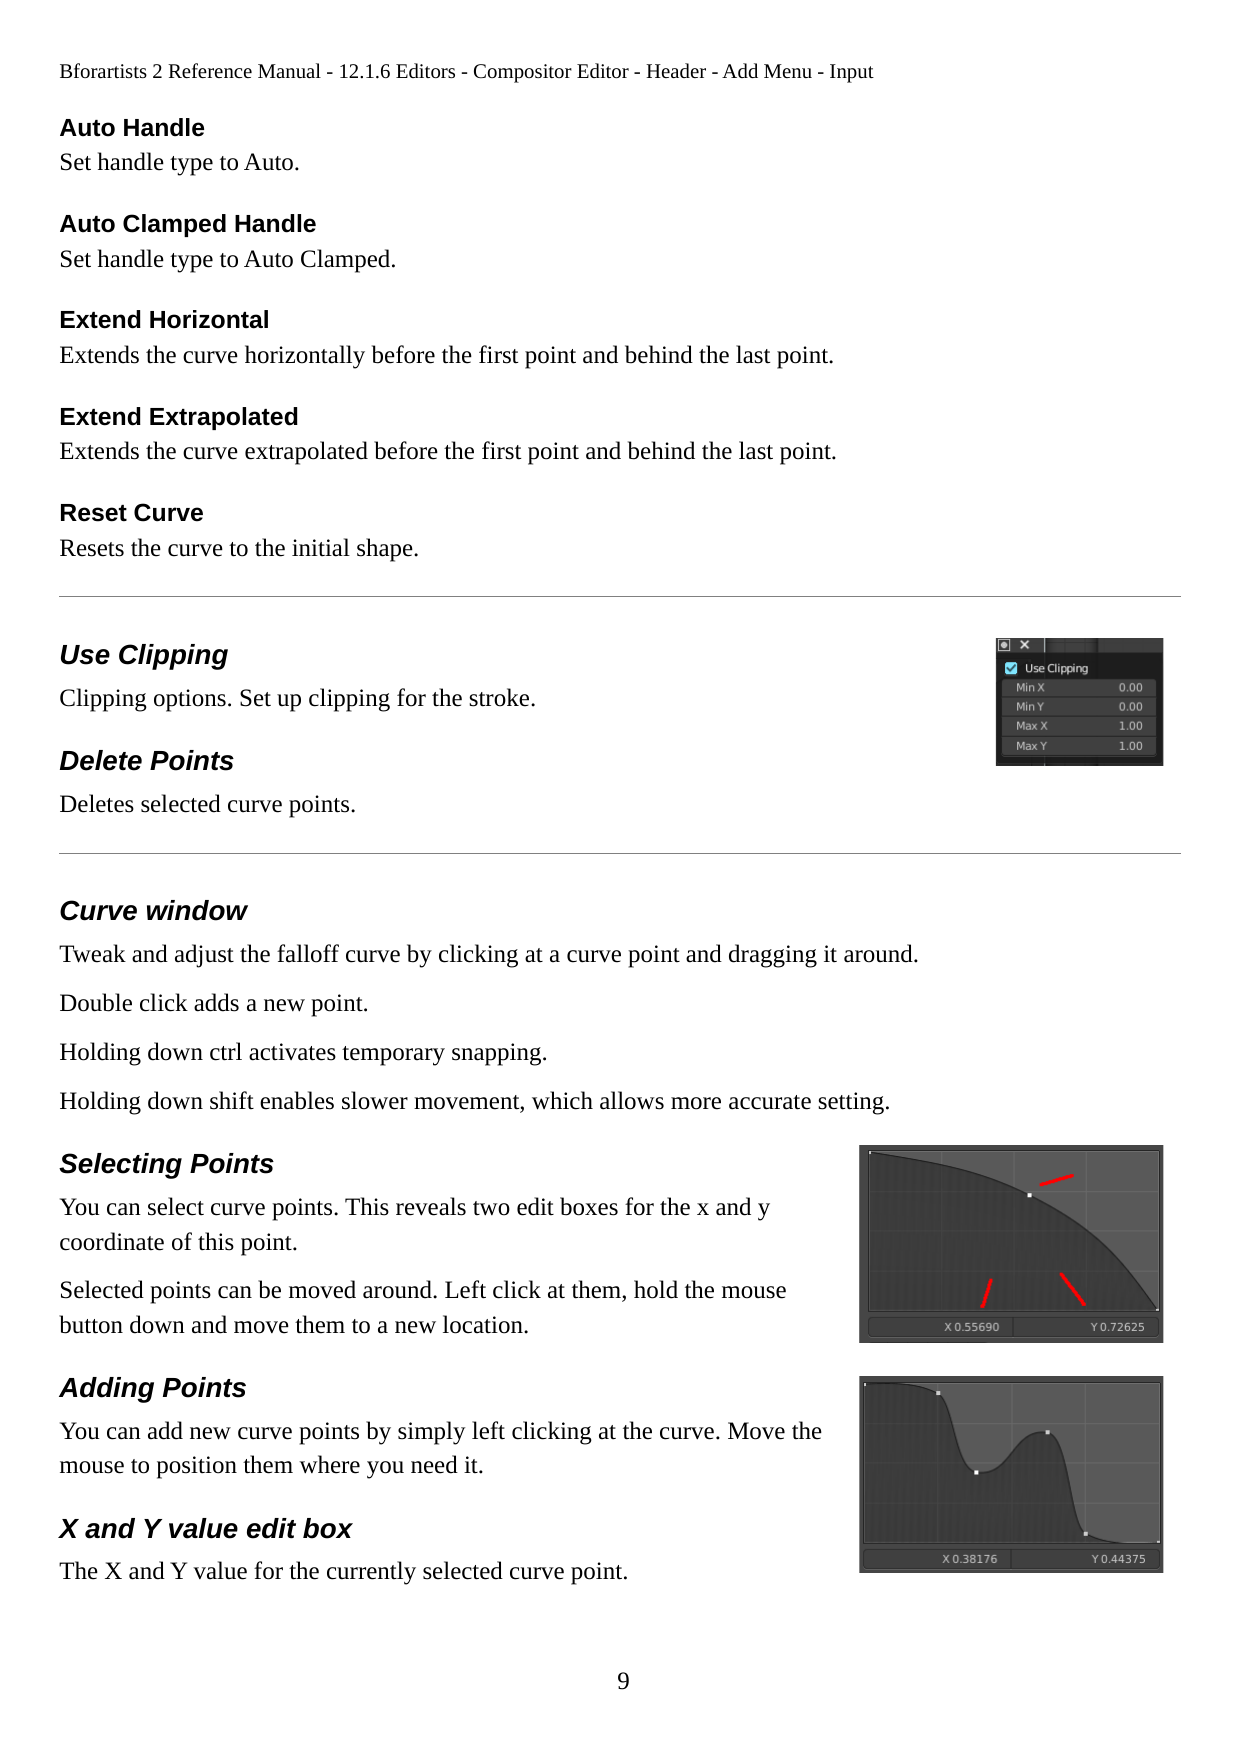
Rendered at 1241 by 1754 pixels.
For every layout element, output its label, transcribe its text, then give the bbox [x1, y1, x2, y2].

subtitle [1164, 1512, 1181, 1544]
text Set handle type to Auto. [59, 147, 1181, 176]
subtitle Extend Extrapolated [59, 402, 1181, 430]
text Holding down shift enables slower movement, which allows more accurate setting. [59, 1086, 1181, 1115]
subtitle Reset Curve [59, 498, 1181, 527]
text Double click adds a new point. [59, 988, 1181, 1017]
subtitle Use Clipping [59, 638, 995, 670]
text You can add new curve points by simply left clicking at the curve. Move the mouse to position them where you need it. [59, 1416, 859, 1479]
text Set handle type to Auto Clamped. [59, 244, 1181, 272]
subtitle [1164, 638, 1181, 670]
text Clipping options. Set up clipping for the stroke. [59, 683, 995, 712]
text The X and Y value for the currently selected curve point. [59, 1556, 1181, 1585]
text You can select curve points. This reveals two edit boxes for the x and y coordinate of this point. [59, 1192, 859, 1255]
text Extends the curve extrapolated before the first point and behind the last point. [59, 436, 1181, 465]
text Resets the curve to the initial shape. [59, 533, 1181, 562]
text Tweak and adjust the falloff curve by clicking at a curve point and dragging it around. [59, 939, 1181, 968]
picture [859, 1376, 1164, 1573]
picture [995, 638, 1164, 766]
subtitle Selecting Points [59, 1148, 859, 1179]
subtitle Curve window [59, 894, 1181, 926]
subtitle Extend Horizontal [59, 305, 1181, 334]
subtitle Delete Points [59, 744, 1181, 776]
text Deletes selected curve points. [59, 789, 1181, 818]
subtitle Adding Points [59, 1372, 1181, 1403]
picture [859, 1145, 1164, 1343]
text Selected points can be moved around. Left click at them, hold the mouse button down and move them to a new location. [59, 1276, 859, 1339]
text Holding down ctrl activates temporary snapping. [59, 1037, 1181, 1066]
subtitle Auto Handle [59, 113, 1181, 141]
subtitle X and Y value edit box [59, 1512, 859, 1544]
text Extends the curve horizontally before the first point and behind the last point. [59, 340, 1181, 369]
subtitle [1164, 1148, 1181, 1179]
subtitle Auto Clamped Handle [59, 209, 1181, 237]
